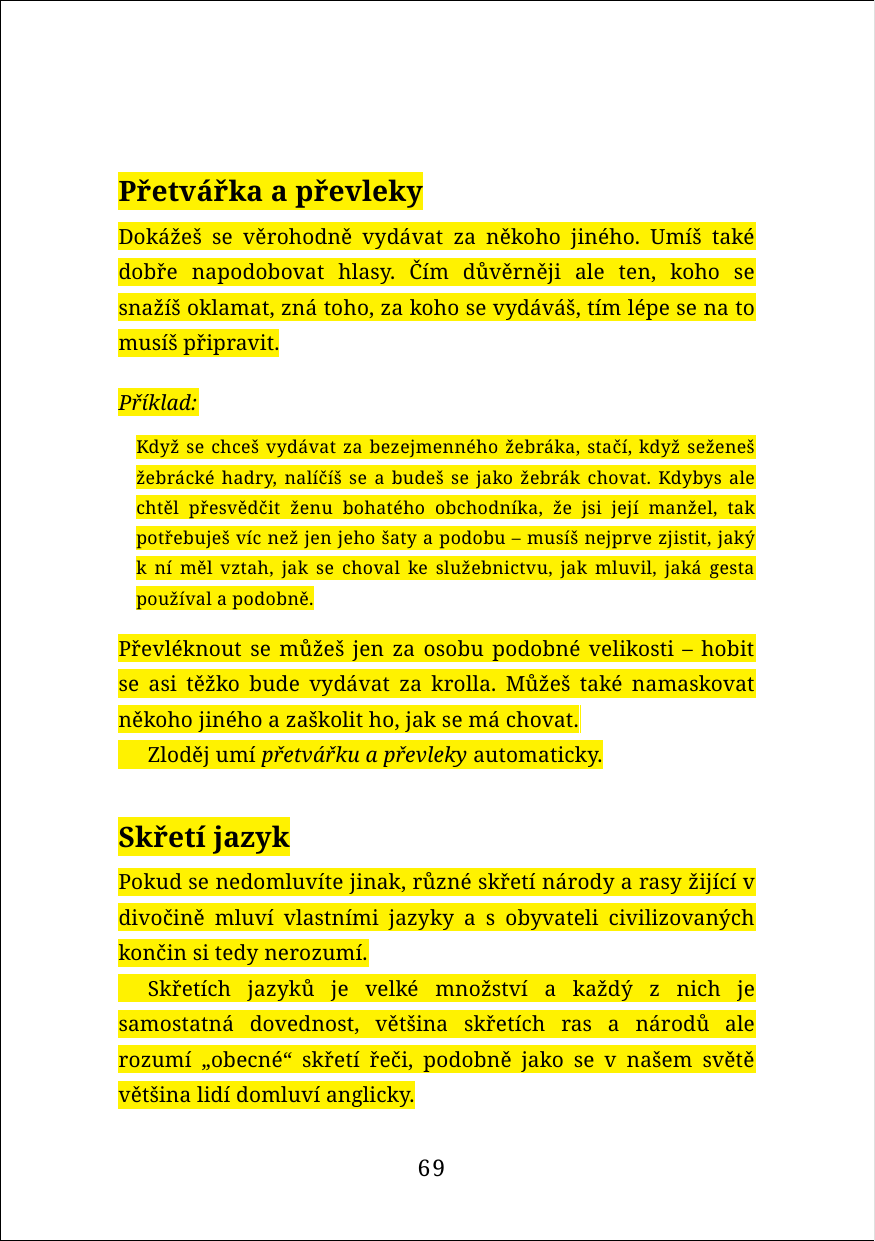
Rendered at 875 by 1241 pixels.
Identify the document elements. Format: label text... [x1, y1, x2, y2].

text Když se chceš vydávat za bezejmenného žebráka, stačí, když seženeš žebrácké hadry, nalíčíš se a budeš se jako žebrák chovat. Kdybys ale chtěl přesvědčit ženu bohatého obchodníka, že jsi její manžel, tak potřebuješ víc než jen jeho šaty a podobu – musíš nejprve zjistit, jaký k ní měl vztah, jak se choval ke služebnictvu, jak mluvil, jaká gesta používal a podobně. [136, 435, 756, 610]
subtitle Skřetí jazyk [118, 817, 756, 856]
text Převléknout se můžeš jen za osobu podobné velikosti – hobit se asi těžko bude vydávat za krolla. Můžeš také namaskovat někoho jiného a zaškolit ho, jak se má chovat. Zloděj umí přetvářku a převleky automaticky. [118, 634, 756, 769]
text Dokážeš se věrohodně vydávat za někoho jiného. Umíš také dobře napodobovat hlasy. Čím důvěrněji ale ten, koho se snažíš oklamat, zná toho, za koho se vydáváš, tím lépe se na to musíš připravit. [118, 222, 756, 357]
text Příklad: [118, 388, 756, 416]
text Pokud se nedomluvíte jinak, různé skřetí národy a rasy žijící v divočině mluví vlastními jazyky a s obyvateli civilizovaných končin si tedy nerozumí. Skřetích jazyků je velké množství a každý z nich je samostatná dovednost, většina skřetích ras a národů ale rozumí „obecné“ skřetí řeči, podobně jako se v našem světě většina lidí domluví anglicky. [118, 867, 756, 1109]
subtitle Přetvářka a převleky [118, 172, 756, 210]
